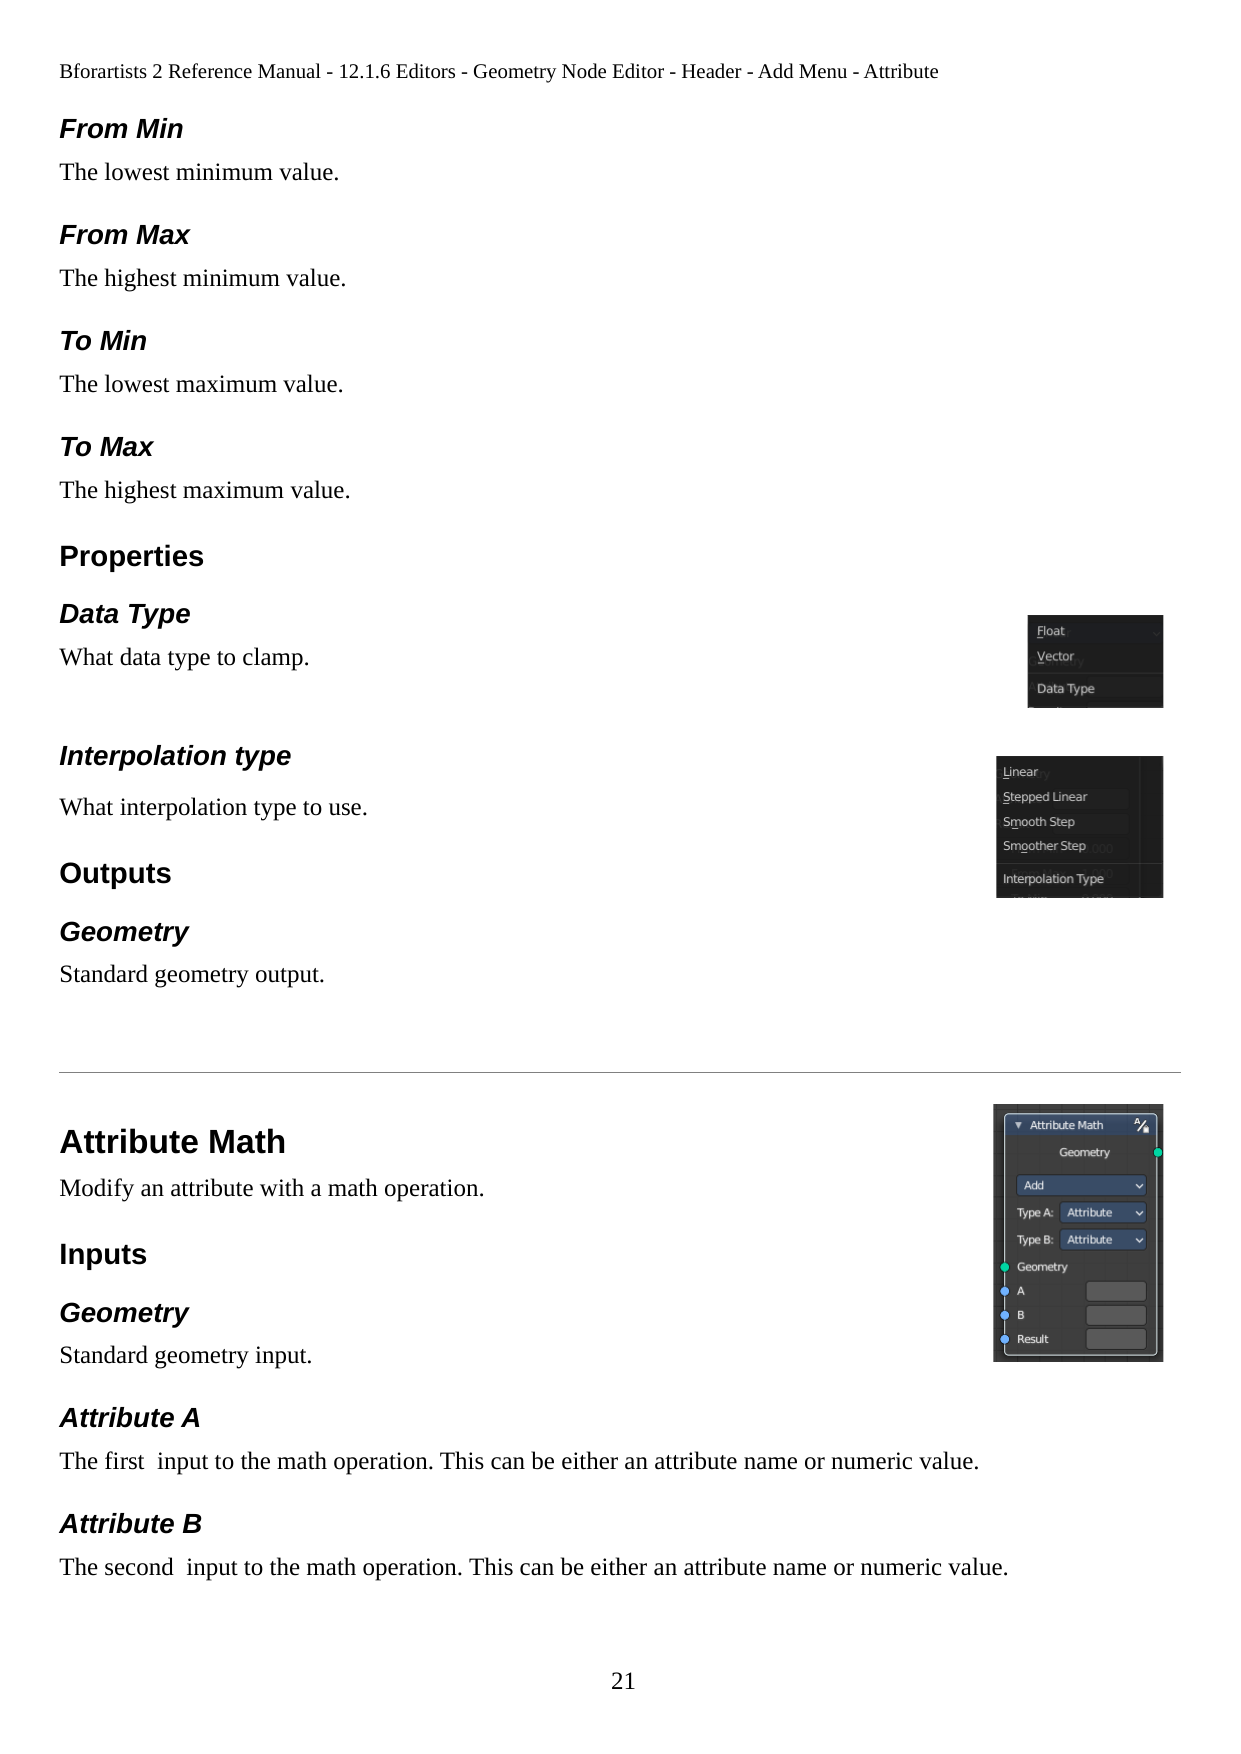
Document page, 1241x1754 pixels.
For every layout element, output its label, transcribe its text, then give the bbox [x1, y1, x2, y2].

picture [996, 756, 1164, 898]
text Standard geometry output. [59, 959, 1181, 988]
subtitle Data Type [59, 597, 1181, 629]
subtitle Geometry [59, 1296, 993, 1328]
subtitle To Min [59, 324, 1181, 356]
text Modify an attribute with a math operation. [59, 1173, 993, 1202]
subtitle Inputs [59, 1237, 993, 1271]
subtitle Geometry [59, 915, 1181, 947]
text What data type to clamp. [59, 642, 1027, 670]
subtitle To Max [59, 430, 1181, 462]
subtitle [1164, 856, 1181, 890]
subtitle [1164, 1237, 1181, 1271]
text The highest maximum value. [59, 475, 1181, 503]
subtitle From Max [59, 218, 1181, 250]
text The lowest minimum value. [59, 157, 1181, 186]
subtitle From Min [59, 113, 1181, 144]
text Standard geometry input. [59, 1340, 1181, 1369]
text What interpolation type to use. [59, 792, 996, 821]
subtitle Properties [59, 538, 1181, 572]
subtitle Attribute Math [59, 1122, 993, 1161]
text Interpolation type [59, 740, 1181, 772]
text The first input to the math operation. This can be either an attribute name or numeric value. [59, 1446, 1181, 1475]
subtitle [1164, 1296, 1181, 1328]
subtitle Attribute A [59, 1402, 1181, 1434]
picture [993, 1104, 1164, 1362]
text The highest minimum value. [59, 263, 1181, 292]
picture [1027, 615, 1164, 708]
text The lowest maximum value. [59, 369, 1181, 398]
subtitle Outputs [59, 856, 996, 890]
subtitle Attribute B [59, 1508, 1181, 1540]
text The second input to the math operation. This can be either an attribute name or numeric value. [59, 1552, 1181, 1581]
subtitle [1164, 1122, 1181, 1161]
